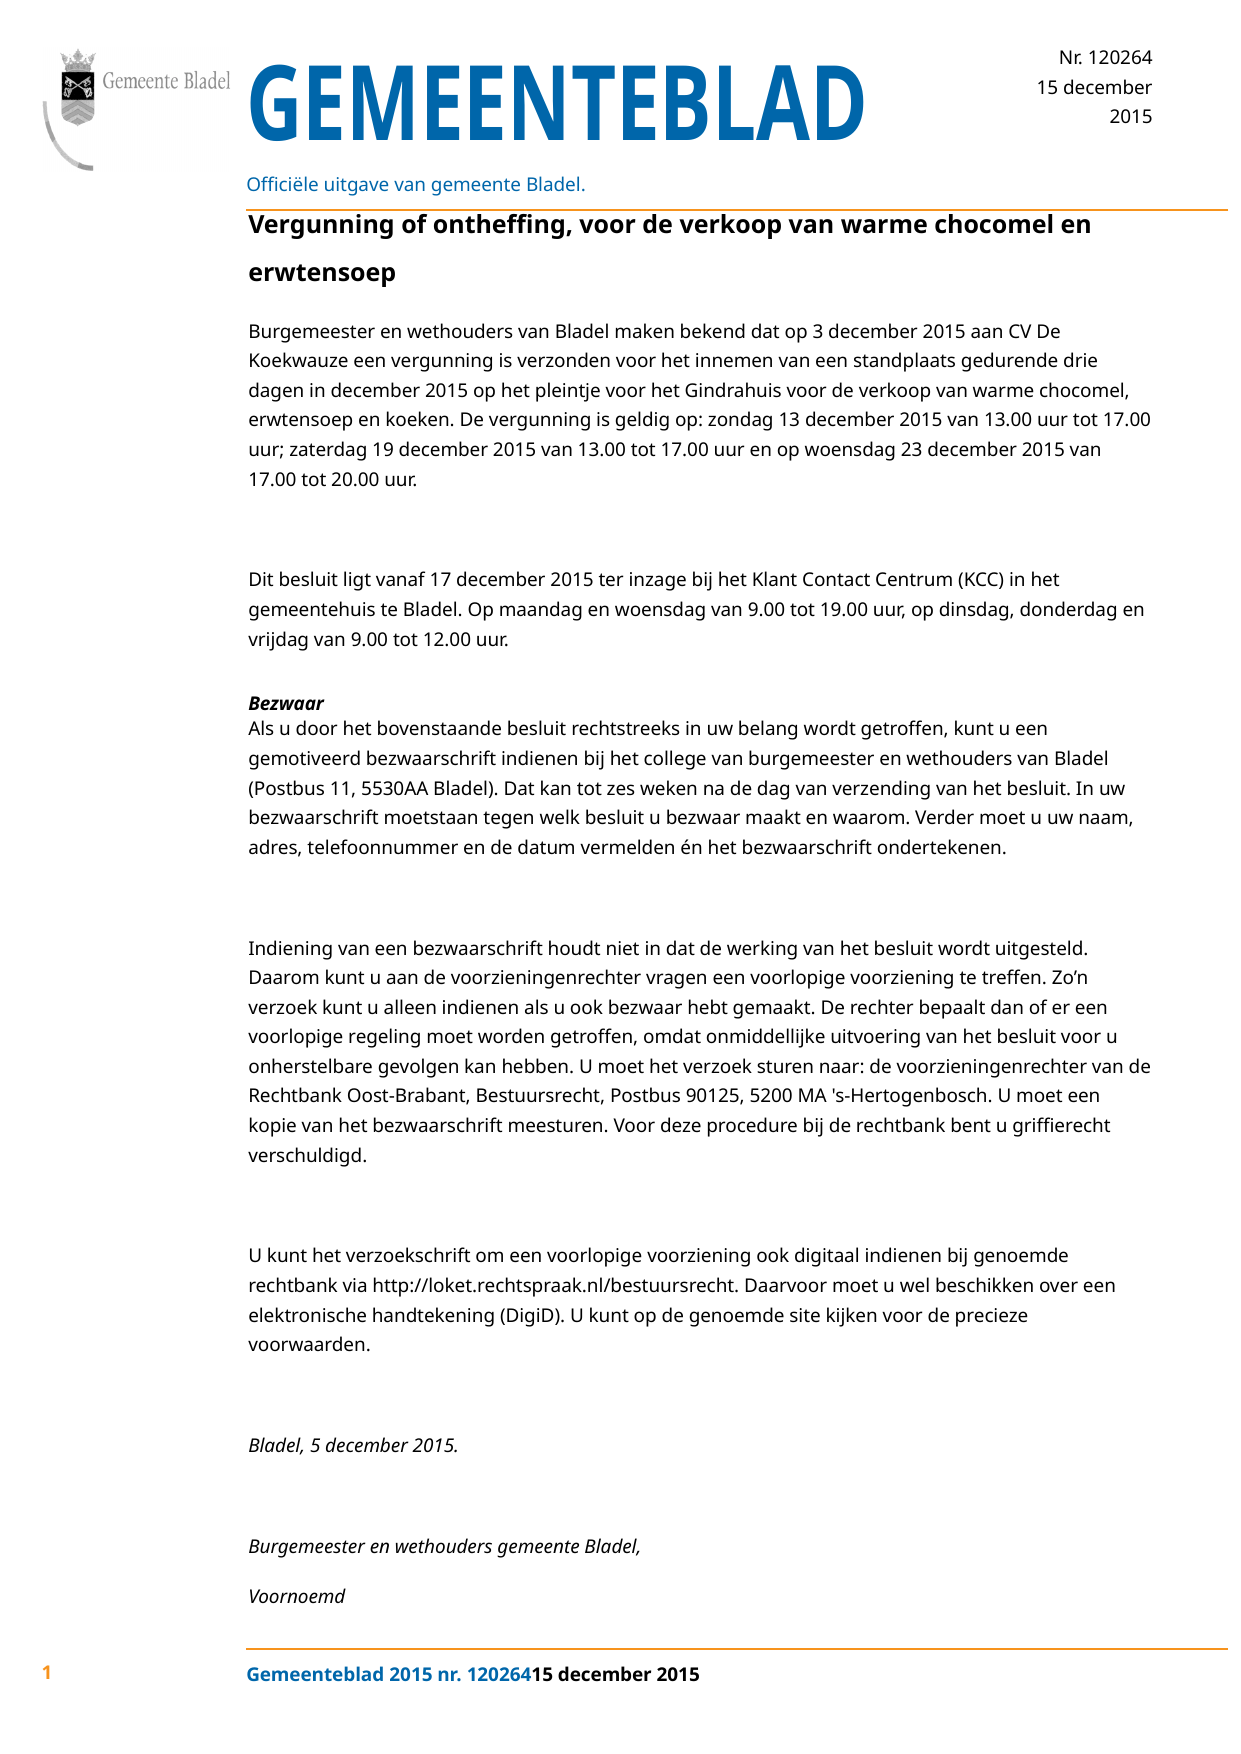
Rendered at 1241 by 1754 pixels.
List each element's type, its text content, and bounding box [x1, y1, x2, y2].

text Dit besluit ligt vanaf 17 december 2015 ter inzage bij het Klant Contact Centrum (KCC) in het gemeentehuis te Bladel. Op maandag en woensdag van 9.00 tot 19.00 uur, op dinsdag, donderdag en vrijdag van 9.00 tot 12.00 uur. [248, 567, 1152, 652]
text Indiening van een bezwaarschrift houdt niet in dat de werking van het besluit wordt uitgesteld. Daarom kunt u aan de voorzieningenrechter vragen een voorlopige voorziening te treffen. Zo’n verzoek kunt u alleen indienen als u ook bezwaar hebt gemaakt. De rechter bepaalt dan of er een voorlopige regeling moet worden getroffen, omdat onmiddellijke uitvoering van het besluit voor u onherstelbare gevolgen kan hebben. U moet het verzoek sturen naar: de voorzieningenrechter van de Rechtbank Oost-Brabant, Bestuursrecht, Postbus 90125, 5200 MA 's-Hertogenbosch. U moet een kopie van het bezwaarschrift meesturen. Voor deze procedure bij de rechtbank bent u griffierecht verschuldigd. [248, 935, 1152, 1167]
text Voornoemd [248, 1583, 1152, 1609]
text Bladel, 5 december 2015. [248, 1432, 1152, 1458]
text Burgemeester en wethouders gemeente Bladel, [248, 1533, 1152, 1559]
text Bezwaar [248, 690, 1152, 716]
text U kunt het verzoekschrift om een voorlopige voorziening ook digitaal indienen bij genoemde rechtbank via http://loket.rechtspraak.nl/bestuursrecht. Daarvoor moet u wel beschikken over een elektronische handtekening (DigiD). U kunt op de genoemde site kijken voor de precieze voorwaarden. [248, 1243, 1152, 1357]
text Burgemeester en wethouders van Bladel maken bekend dat op 3 december 2015 aan CV De Koekwauze een vergunning is verzonden voor het innemen van een standplaats gedurende drie dagen in december 2015 op het pleintje voor het Gindrahuis voor de verkoop van warme chocomel, erwtensoep en koeken. De vergunning is geldig op: zondag 13 december 2015 van 13.00 uur tot 17.00 uur; zaterdag 19 december 2015 van 13.00 tot 17.00 uur en op woensdag 23 december 2015 van 17.00 tot 20.00 uur. [248, 318, 1152, 492]
picture [41, 47, 231, 172]
text Vergunning of ontheffing, voor de verkoop van warme chocomel en erwtensoep [248, 211, 1152, 288]
text Als u door het bovenstaande besluit rechtstreeks in uw belang wordt getroffen, kunt u een gemotiveerd bezwaarschrift indienen bij het college van burgemeester en wethouders van Bladel (Postbus 11, 5530AA Bladel). Dat kan tot zes weken na de dag van verzending van het besluit. In uw bezwaarschrift moetstaan tegen welk besluit u bezwaar maakt en waarom. Verder moet u uw naam, adres, telefoonnummer en de datum vermelden én het bezwaarschrift ondertekenen. [248, 716, 1152, 859]
